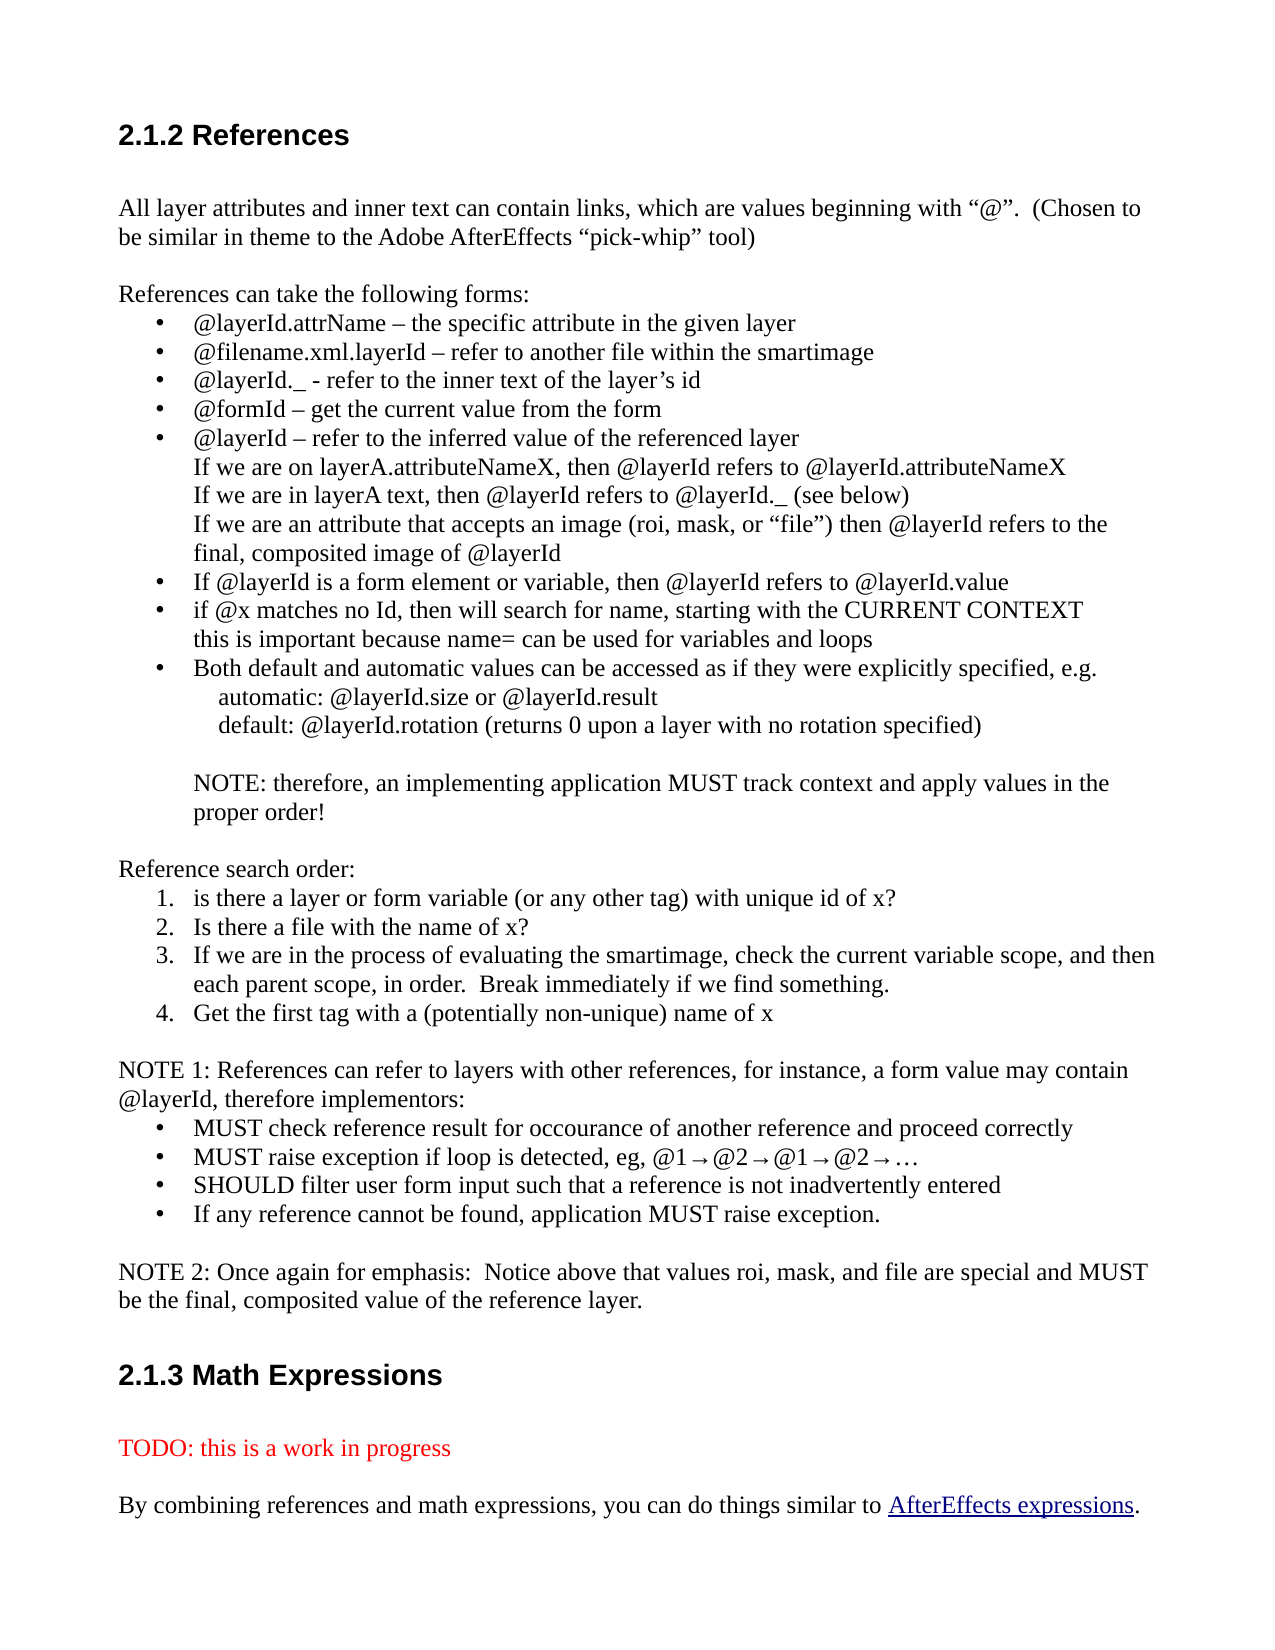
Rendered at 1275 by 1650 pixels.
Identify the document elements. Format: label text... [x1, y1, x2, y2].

text References can take the following forms: [118, 279, 1157, 308]
list @filename.xml.layerId – refer to another file within the smartimage [156, 337, 1157, 366]
list @layerId.attrName – the specific attribute in the given layer [156, 308, 1157, 337]
list MUST check reference result for occourance of another reference and proceed correctly [156, 1113, 1157, 1142]
subtitle 2.1.3 Math Expressions [118, 1358, 1157, 1391]
list @formId – get the current value from the form [156, 394, 1157, 423]
text All layer attributes and inner text can contain links, which are values beginning with “@”. (Chosen to be similar in theme to the Adobe AfterEffects “pick-whip” tool) [118, 193, 1157, 251]
list MUST raise exception if loop is detected, eg, @1→@2→@1→@2→… [156, 1142, 1157, 1171]
list @layerId – refer to the inferred value of the referenced layer If we are on layerA.attributeNameX, then @layerId refers to @layerId.attributeNameX If we are in layerA text, then @layerId refers to @layerId._ (see below) If we are an attribute that accepts an image (roi, mask, or “file”) then @layerId refers to the final, composited image of @layerId [156, 423, 1157, 567]
text Reference search order: [118, 854, 1157, 883]
list If any reference cannot be found, application MUST raise exception. [156, 1199, 1157, 1228]
list SHOULD filter user form input such that a reference is not inadvertently entered [156, 1171, 1157, 1199]
text TODO: this is a work in progress [118, 1433, 1157, 1461]
list Both default and automatic values can be accessed as if they were explicitly specified, e.g. automatic: @layerId.size or @layerId.result default: @layerId.rotation (returns 0 upon a layer with no rotation specified) NOTE: therefore, an implementing application MUST track context and apply values in the proper order! [156, 653, 1157, 826]
text NOTE 2: Once again for emphasis: Notice above that values roi, mask, and file are special and MUST be the final, composited value of the reference layer. [118, 1257, 1157, 1314]
list if @x matches no Id, then will search for name, starting with the CURRENT CONTEXT this is important because name= can be used for variables and loops [156, 596, 1157, 653]
list If @layerId is a form element or variable, then @layerId refers to @layerId.value [156, 567, 1157, 596]
list Is there a file with the name of x? [156, 912, 1157, 941]
list If we are in the process of evaluating the smartimage, check the current variable scope, and then each parent scope, in order. Break immediately if we find something. [156, 941, 1157, 998]
list is there a layer or form variable (or any other tag) with unique id of x? [156, 883, 1157, 912]
list @layerId._ - refer to the inner text of the layer’s id [156, 366, 1157, 394]
subtitle 2.1.2 References [118, 118, 1157, 152]
text NOTE 1: References can refer to layers with other references, for instance, a form value may contain @layerId, therefore implementors: [118, 1056, 1157, 1113]
text By combining references and math expressions, you can do things similar to AfterEffects expressions. [118, 1490, 1157, 1519]
list Get the first tag with a (potentially non-unique) name of x [156, 998, 1157, 1027]
